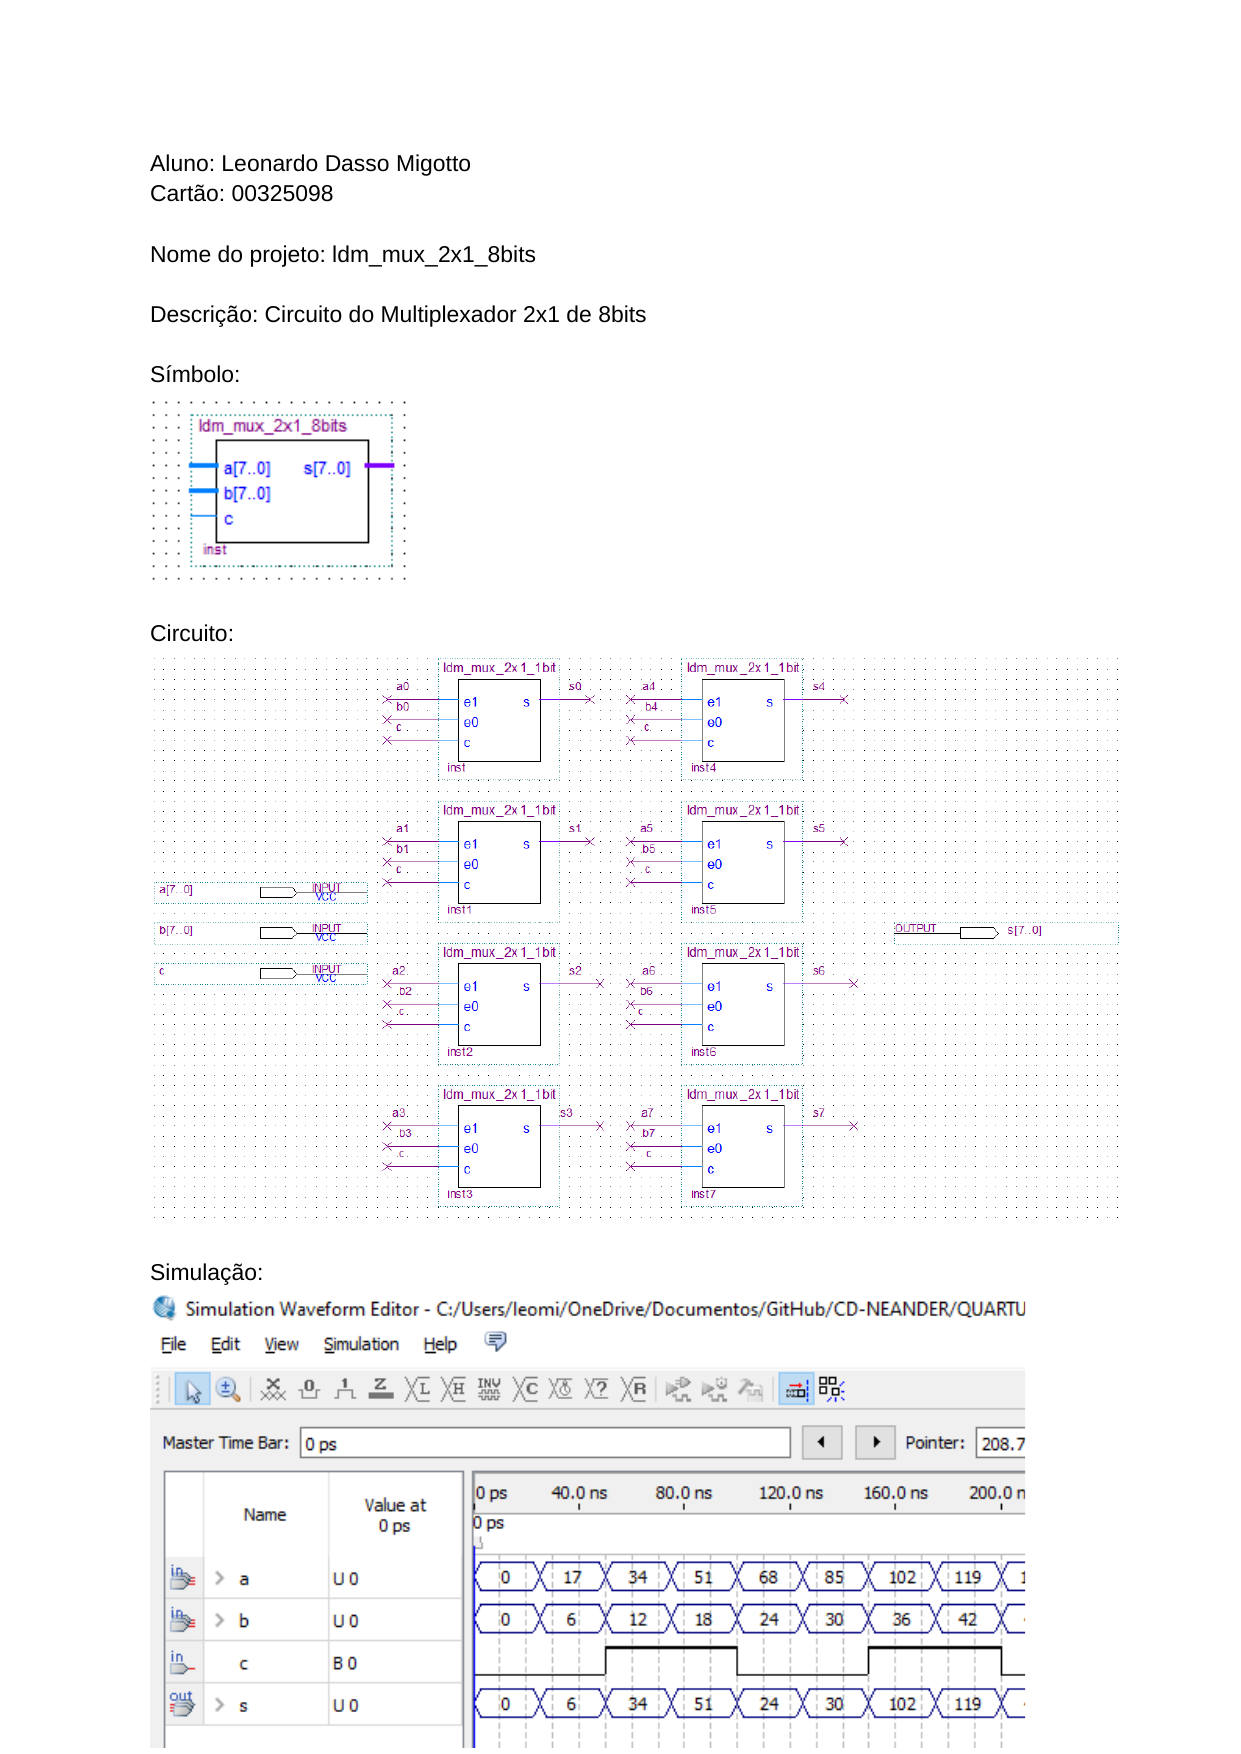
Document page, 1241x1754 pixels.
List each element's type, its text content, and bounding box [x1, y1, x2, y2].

text Nome do projeto: ldm_mux_2x1_8bits [150, 241, 1090, 267]
text Circuito: [150, 620, 1090, 647]
text Símbolo: [150, 361, 1090, 388]
picture [150, 391, 414, 583]
text Aluno: Leonardo Dasso Migotto [150, 150, 1090, 176]
text Simulação: [150, 1259, 1090, 1285]
text Cartão: 00325098 [150, 180, 1090, 207]
picture [150, 650, 1125, 1221]
text Descrição: Circuito do Multiplexador 2x1 de 8bits [150, 301, 1090, 327]
picture [150, 1291, 1026, 1748]
